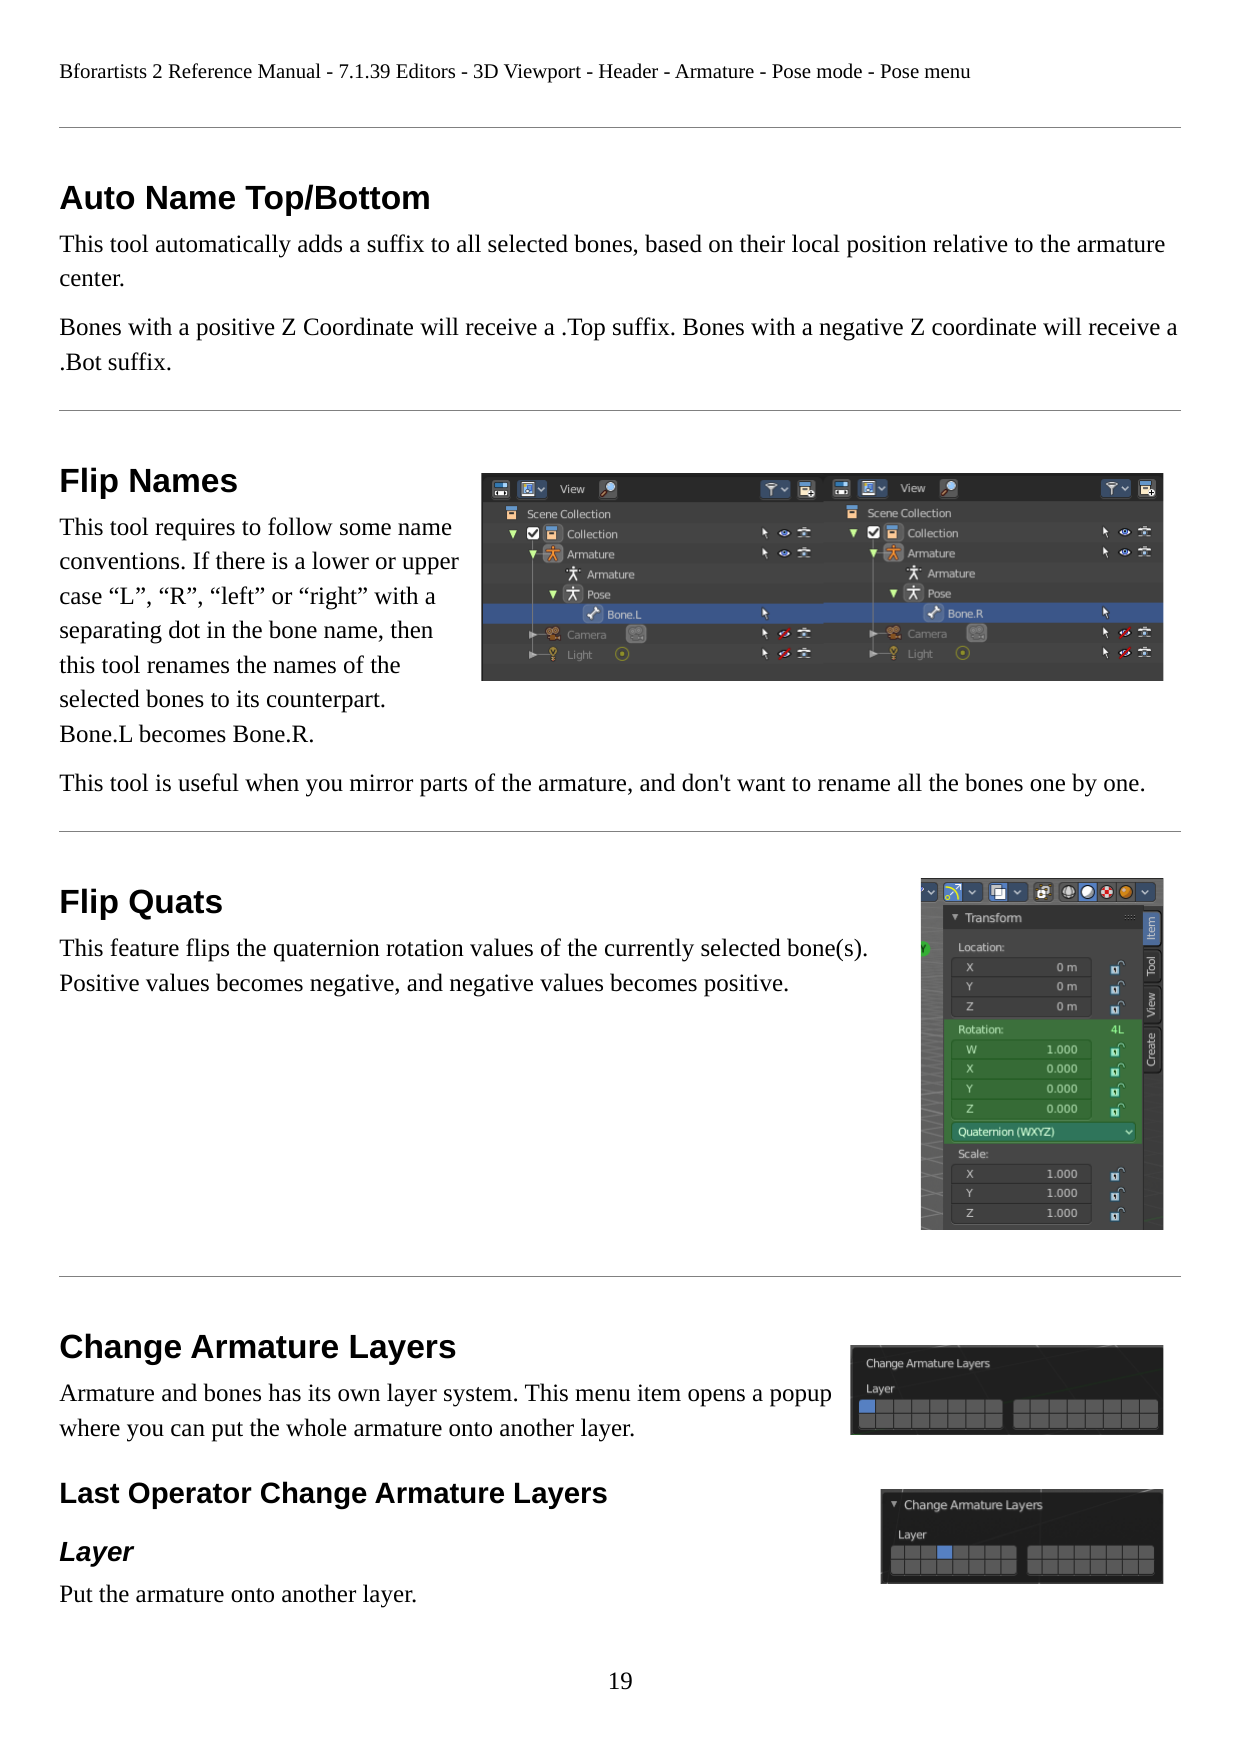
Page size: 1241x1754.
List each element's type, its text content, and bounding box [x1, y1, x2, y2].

text This tool is useful when you mirror parts of the armature, and don't want to rename all the bones one by one. [59, 768, 1181, 797]
text Bones with a positive Z Coordinate will receive a .Top suffix. Bones with a negative Z coordinate will receive a .Bot suffix. [59, 312, 1181, 376]
subtitle Layer [59, 1535, 880, 1567]
picture [920, 878, 1164, 1230]
subtitle Flip Quats [59, 882, 920, 921]
subtitle Change Armature Layers [59, 1327, 1181, 1366]
subtitle [1164, 882, 1181, 921]
text This tool automatically adds a suffix to all selected bones, based on their local position relative to the armature center. [59, 229, 1181, 292]
picture [481, 473, 1164, 681]
picture [880, 1489, 1164, 1584]
text Armature and bones has its own layer system. This menu item opens a popup where you can put the whole armature onto another layer. [59, 1378, 1181, 1441]
subtitle Last Operator Change Armature Layers [59, 1476, 1181, 1510]
text Put the armature onto another layer. [59, 1579, 1181, 1608]
text This feature flips the quaternion rotation values of the currently selected bone(s). Positive values becomes negative, and negative values becomes positive. [59, 933, 920, 996]
text This tool requires to follow some name conventions. If there is a lower or upper case “L”, “R”, “left” or “right” with a separating dot in the bone name, then this tool renames the names of the selected bones to its counterpart. Bone.L becomes Bone.R. [59, 512, 1181, 748]
subtitle Flip Names [59, 461, 1181, 499]
subtitle [1164, 1535, 1181, 1567]
picture [850, 1345, 1164, 1435]
subtitle Auto Name Top/Bottom [59, 178, 1181, 216]
